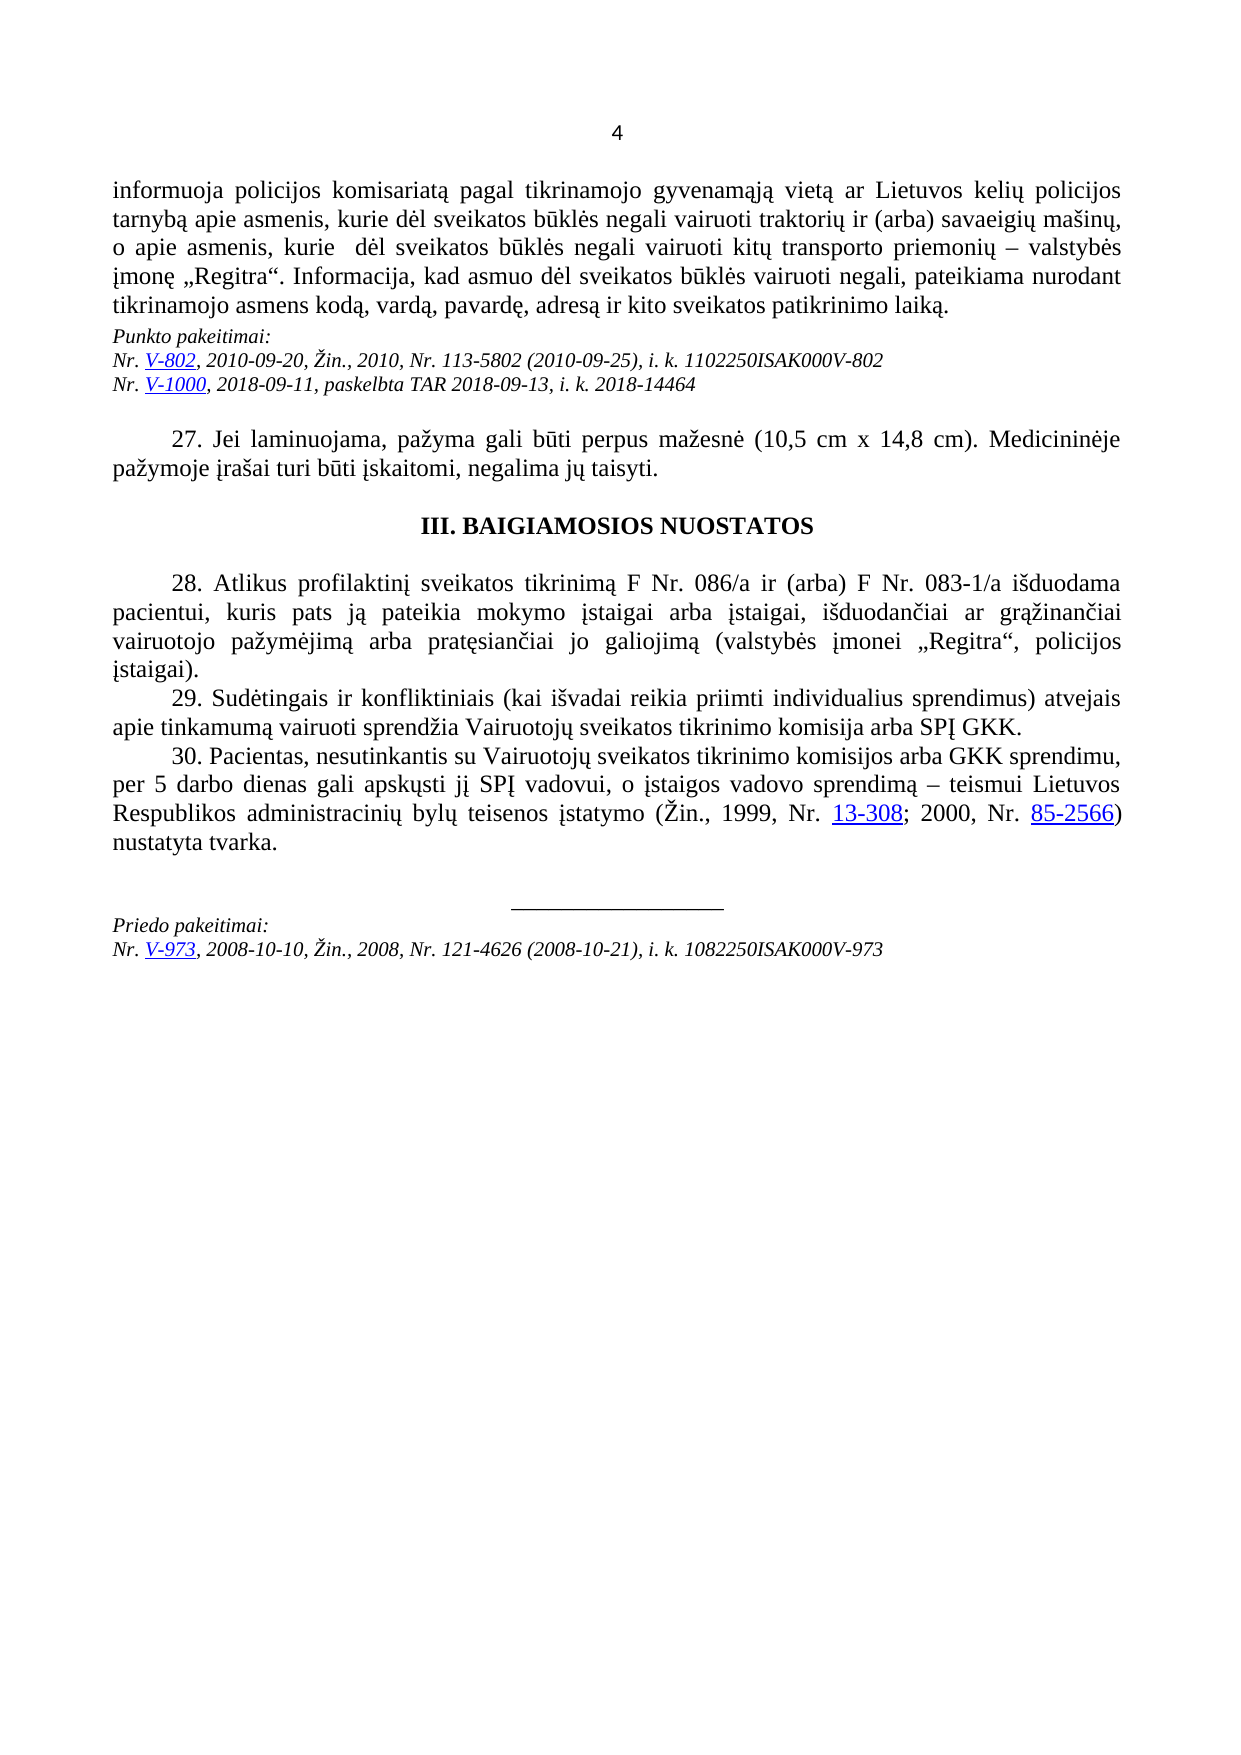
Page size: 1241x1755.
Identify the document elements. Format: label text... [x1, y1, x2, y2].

text Priedo pakeitimai: [112, 913, 1122, 937]
text informuoja policijos komisariatą pagal tikrinamojo gyvenamąją vietą ar Lietuvos kelių policijos tarnybą apie asmenis, kurie dėl sveikatos būklės negali vairuoti traktorių ir (arba) savaeigių mašinų, o apie asmenis, kurie dėl sveikatos būklės negali vairuoti kitų transporto priemonių – valstybės įmonę „Regitra“. Informacija, kad asmuo dėl sveikatos būklės vairuoti negali, pateikiama nurodant tikrinamojo asmens kodą, vardą, pavardę, adresą ir kito sveikatos patikrinimo laiką. [112, 175, 1122, 319]
text Punkto pakeitimai: [112, 324, 1122, 348]
text _________________ [112, 884, 1122, 913]
text 28. Atlikus profilaktinį sveikatos tikrinimą F Nr. 086/a ir (arba) F Nr. 083-1/a išduodama pacientui, kuris pats ją pateikia mokymo įstaigai arba įstaigai, išduodančiai ar grąžinančiai vairuotojo pažymėjimą arba pratęsiančiai jo galiojimą (valstybės įmonei „Regitra“, policijos įstaigai). [112, 568, 1122, 683]
text III. BAIGIAMOSIOS NUOSTATOS [112, 511, 1122, 539]
text Nr. V-1000, 2018-09-11, paskelbta TAR 2018-09-13, i. k. 2018-14464 [112, 372, 1122, 396]
text 29. Sudėtingais ir konfliktiniais (kai išvadai reikia priimti individualius sprendimus) atvejais apie tinkamumą vairuoti sprendžia Vairuotojų sveikatos tikrinimo komisija arba SPĮ GKK. [112, 683, 1122, 741]
text Nr. V-973, 2008-10-10, Žin., 2008, Nr. 121-4626 (2008-10-21), i. k. 1082250ISAK000V-973 [112, 937, 1122, 961]
text 30. Pacientas, nesutinkantis su Vairuotojų sveikatos tikrinimo komisijos arba GKK sprendimu, per 5 darbo dienas gali apskųsti jį SPĮ vadovui, o įstaigos vadovo sprendimą – teismui Lietuvos Respublikos administracinių bylų teisenos įstatymo (Žin., 1999, Nr. 13-308; 2000, Nr. 85-2566) nustatyta tvarka. [112, 741, 1122, 856]
text Nr. V-802, 2010-09-20, Žin., 2010, Nr. 113-5802 (2010-09-25), i. k. 1102250ISAK000V-802 [112, 348, 1122, 372]
text 27. Jei laminuojama, pažyma gali būti perpus mažesnė (10,5 cm x 14,8 cm). Medicininėje pažymoje įrašai turi būti įskaitomi, negalima jų taisyti. [112, 424, 1122, 482]
